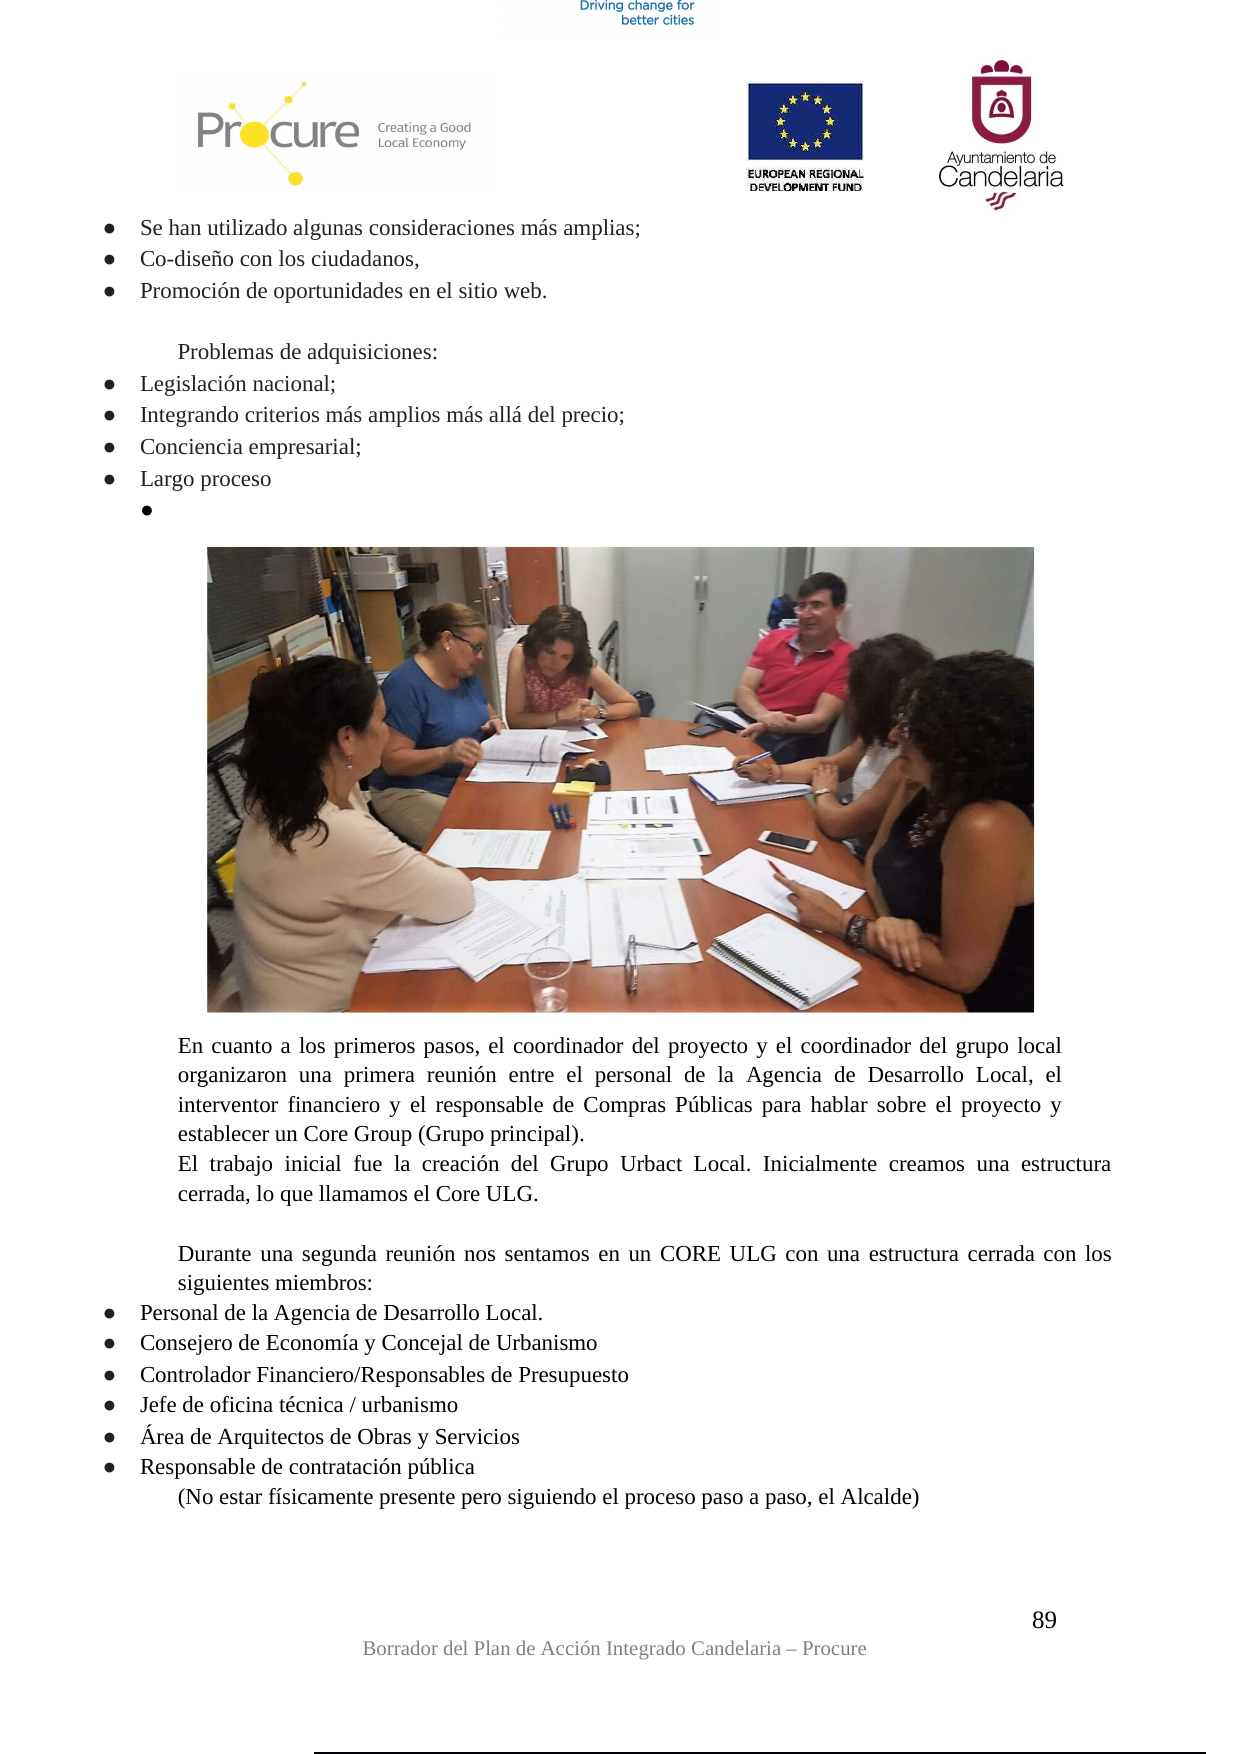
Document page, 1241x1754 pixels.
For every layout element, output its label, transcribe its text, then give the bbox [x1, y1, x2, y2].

text El trabajo inicial fue la creación del Grupo Urbact Local. Inicialmente creamos una estructura cerrada, lo que llamamos el Core ULG. [178, 1151, 1114, 1206]
list Consejero de Economía y Concejal de Urbanismo [102, 1329, 1114, 1355]
text ● [140, 496, 1114, 523]
text (No estar físicamente presente pero siguiendo el proceso paso a paso, el Alcalde) [178, 1483, 1025, 1509]
list Integrando criterios más amplios más allá del precio; [102, 401, 1114, 428]
text Durante una segunda reunión nos sentamos en un CORE ULG con una estructura cerrada con los siguientes miembros: [178, 1239, 1114, 1295]
list Se han utilizado algunas consideraciones más amplias; [102, 213, 1114, 240]
list Responsable de contratación pública [102, 1453, 1114, 1479]
list Legislación nacional; [102, 370, 1114, 396]
list Personal de la Agencia de Desarrollo Local. [102, 1299, 1114, 1325]
list Controlador Financiero/Responsables de Presupuesto [102, 1361, 1114, 1387]
text Problemas de adquisiciones: [177, 338, 1114, 364]
text En cuanto a los primeros pasos, el coordinador del proyecto y el coordinador del grupo local organizaron una primera reunión entre el personal de la Agencia de Desarrollo Local, el interventor financiero y el responsable de Compras Públicas para hablar sobre el proyecto y establecer un Core Group (Grupo principal). [178, 1032, 1063, 1147]
list Co-diseño con los ciudadanos, [102, 245, 1114, 272]
list Promoción de oportunidades en el sitio web. [102, 277, 1114, 303]
list Conciencia empresarial; [102, 433, 1114, 459]
list Área de Arquitectos de Obras y Servicios [102, 1423, 1114, 1449]
list Largo proceso [102, 465, 1114, 491]
list Jefe de oficina técnica / urbanismo [102, 1391, 1114, 1417]
